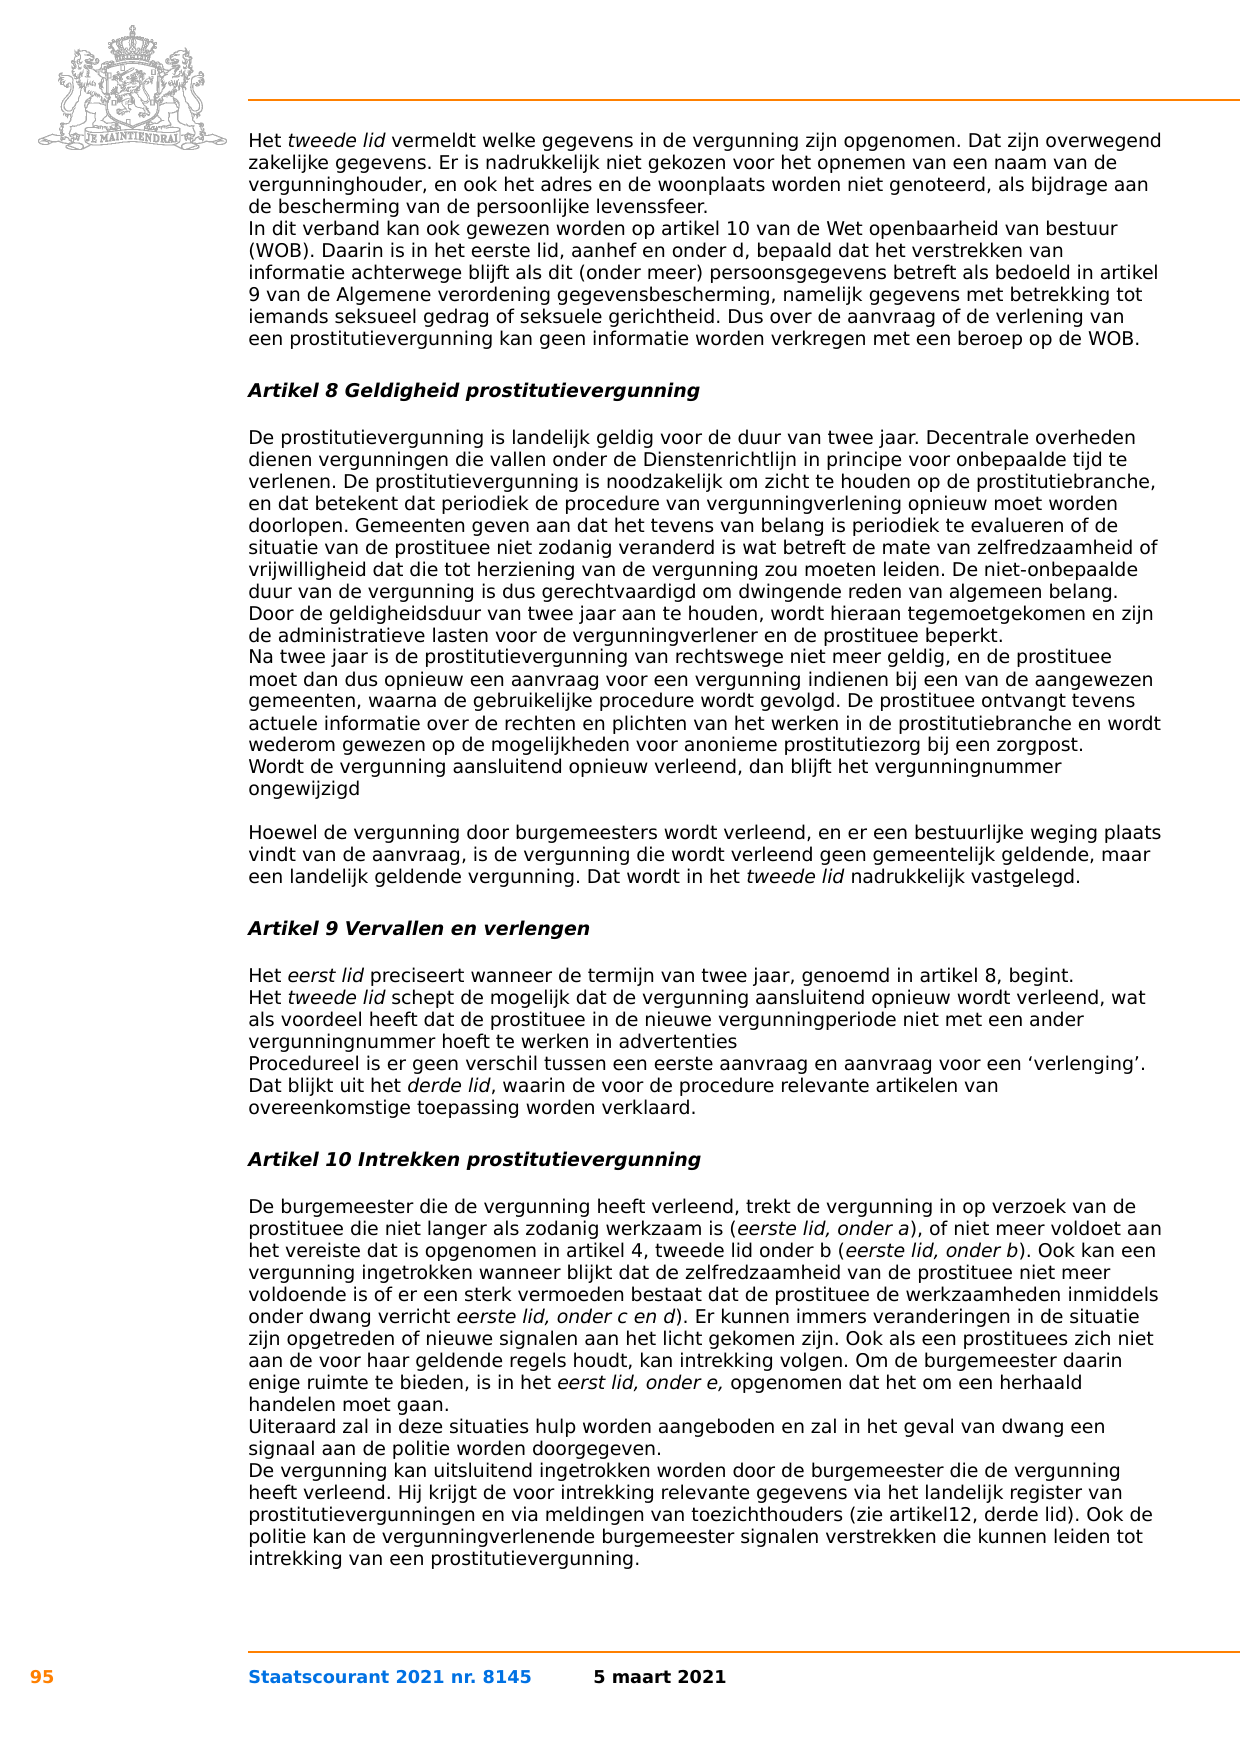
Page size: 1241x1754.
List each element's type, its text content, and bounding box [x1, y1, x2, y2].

picture [38, 25, 227, 150]
subtitle Artikel 9 Vervallen en verlengen [248, 918, 1163, 940]
subtitle Artikel 10 Intrekken prostitutievergunning [248, 1149, 1163, 1171]
text Het tweede lid schept de mogelijk dat de vergunning aansluitend opnieuw wordt verleend, wat als voordeel heeft dat de prostituee in de nieuwe vergunningperiode niet met een ander vergunningnummer hoeft te werken in advertenties [248, 987, 1163, 1053]
text Het tweede lid vermeldt welke gegevens in de vergunning zijn opgenomen. Dat zijn overwegend zakelijke gegevens. Er is nadrukkelijk niet gekozen voor het opnemen van een naam van de vergunninghouder, en ook het adres en de woonplaats worden niet genoteerd, als bijdrage aan de bescherming van de persoonlijke levenssfeer. [248, 130, 1163, 218]
text De burgemeester die de vergunning heeft verleend, trekt de vergunning in op verzoek van de prostituee die niet langer als zodanig werkzaam is (eerste lid, onder a), of niet meer voldoet aan het vereiste dat is opgenomen in artikel 4, tweede lid onder b (eerste lid, onder b). Ook kan een vergunning ingetrokken wanneer blijkt dat de zelfredzaamheid van de prostituee niet meer voldoende is of er een sterk vermoeden bestaat dat de prostituee de werkzaamheden inmiddels onder dwang verricht eerste lid, onder c en d). Er kunnen immers veranderingen in de situatie zijn opgetreden of nieuwe signalen aan het licht gekomen zijn. Ook als een prostituees zich niet aan de voor haar geldende regels houdt, kan intrekking volgen. Om de burgemeester daarin enige ruimte te bieden, is in het eerst lid, onder e, opgenomen dat het om een herhaald handelen moet gaan. [248, 1196, 1163, 1416]
text Wordt de vergunning aansluitend opnieuw verleend, dan blijft het vergunningnummer ongewijzigd [248, 756, 1163, 800]
text Procedureel is er geen verschil tussen een eerste aanvraag en aanvraag voor een ‘verlenging’. Dat blijkt uit het derde lid, waarin de voor de procedure relevante artikelen van overeenkomstige toepassing worden verklaard. [248, 1053, 1163, 1119]
text In dit verband kan ook gewezen worden op artikel 10 van de Wet openbaarheid van bestuur (WOB). Daarin is in het eerste lid, aanhef en onder d, bepaald dat het verstrekken van informatie achterwege blijft als dit (onder meer) persoonsgegevens betreft als bedoeld in artikel 9 van de Algemene verordening gegevensbescherming, namelijk gegevens met betrekking tot iemands seksueel gedrag of seksuele gerichtheid. Dus over de aanvraag of de verlening van een prostitutievergunning kan geen informatie worden verkregen met een beroep op de WOB. [248, 218, 1163, 350]
text Na twee jaar is de prostitutievergunning van rechtswege niet meer geldig, en de prostituee moet dan dus opnieuw een aanvraag voor een vergunning indienen bij een van de aangewezen gemeenten, waarna de gebruikelijke procedure wordt gevolgd. De prostituee ontvangt tevens actuele informatie over de rechten en plichten van het werken in de prostitutiebranche en wordt wederom gewezen op de mogelijkheden voor anonieme prostitutiezorg bij een zorgpost. [248, 646, 1163, 756]
text Hoewel de vergunning door burgemeesters wordt verleend, en er een bestuurlijke weging plaats vindt van de aanvraag, is de vergunning die wordt verleend geen gemeentelijk geldende, maar een landelijk geldende vergunning. Dat wordt in het tweede lid nadrukkelijk vastgelegd. [248, 822, 1163, 888]
subtitle Artikel 8 Geldigheid prostitutievergunning [248, 380, 1163, 402]
text De vergunning kan uitsluitend ingetrokken worden door de burgemeester die de vergunning heeft verleend. Hij krijgt de voor intrekking relevante gegevens via het landelijk register van prostitutievergunningen en via meldingen van toezichthouders (zie artikel12, derde lid). Ook de politie kan de vergunningverlenende burgemeester signalen verstrekken die kunnen leiden tot intrekking van een prostitutievergunning. [248, 1460, 1163, 1569]
text De prostitutievergunning is landelijk geldig voor de duur van twee jaar. Decentrale overheden dienen vergunningen die vallen onder de Dienstenrichtlijn in principe voor onbepaalde tijd te verlenen. De prostitutievergunning is noodzakelijk om zicht te houden op de prostitutiebranche, en dat betekent dat periodiek de procedure van vergunningverlening opnieuw moet worden doorlopen. Gemeenten geven aan dat het tevens van belang is periodiek te evalueren of de situatie van de prostituee niet zodanig veranderd is wat betreft de mate van zelfredzaamheid of vrijwilligheid dat die tot herziening van de vergunning zou moeten leiden. De niet-onbepaalde duur van de vergunning is dus gerechtvaardigd om dwingende reden van algemeen belang. Door de geldigheidsduur van twee jaar aan te houden, wordt hieraan tegemoetgekomen en zijn de administratieve lasten voor de vergunningverlener en de prostituee beperkt. [248, 427, 1163, 646]
text Het eerst lid preciseert wanneer de termijn van twee jaar, genoemd in artikel 8, begint. [248, 965, 1163, 987]
text Uiteraard zal in deze situaties hulp worden aangeboden en zal in het geval van dwang een signaal aan de politie worden doorgegeven. [248, 1416, 1163, 1460]
